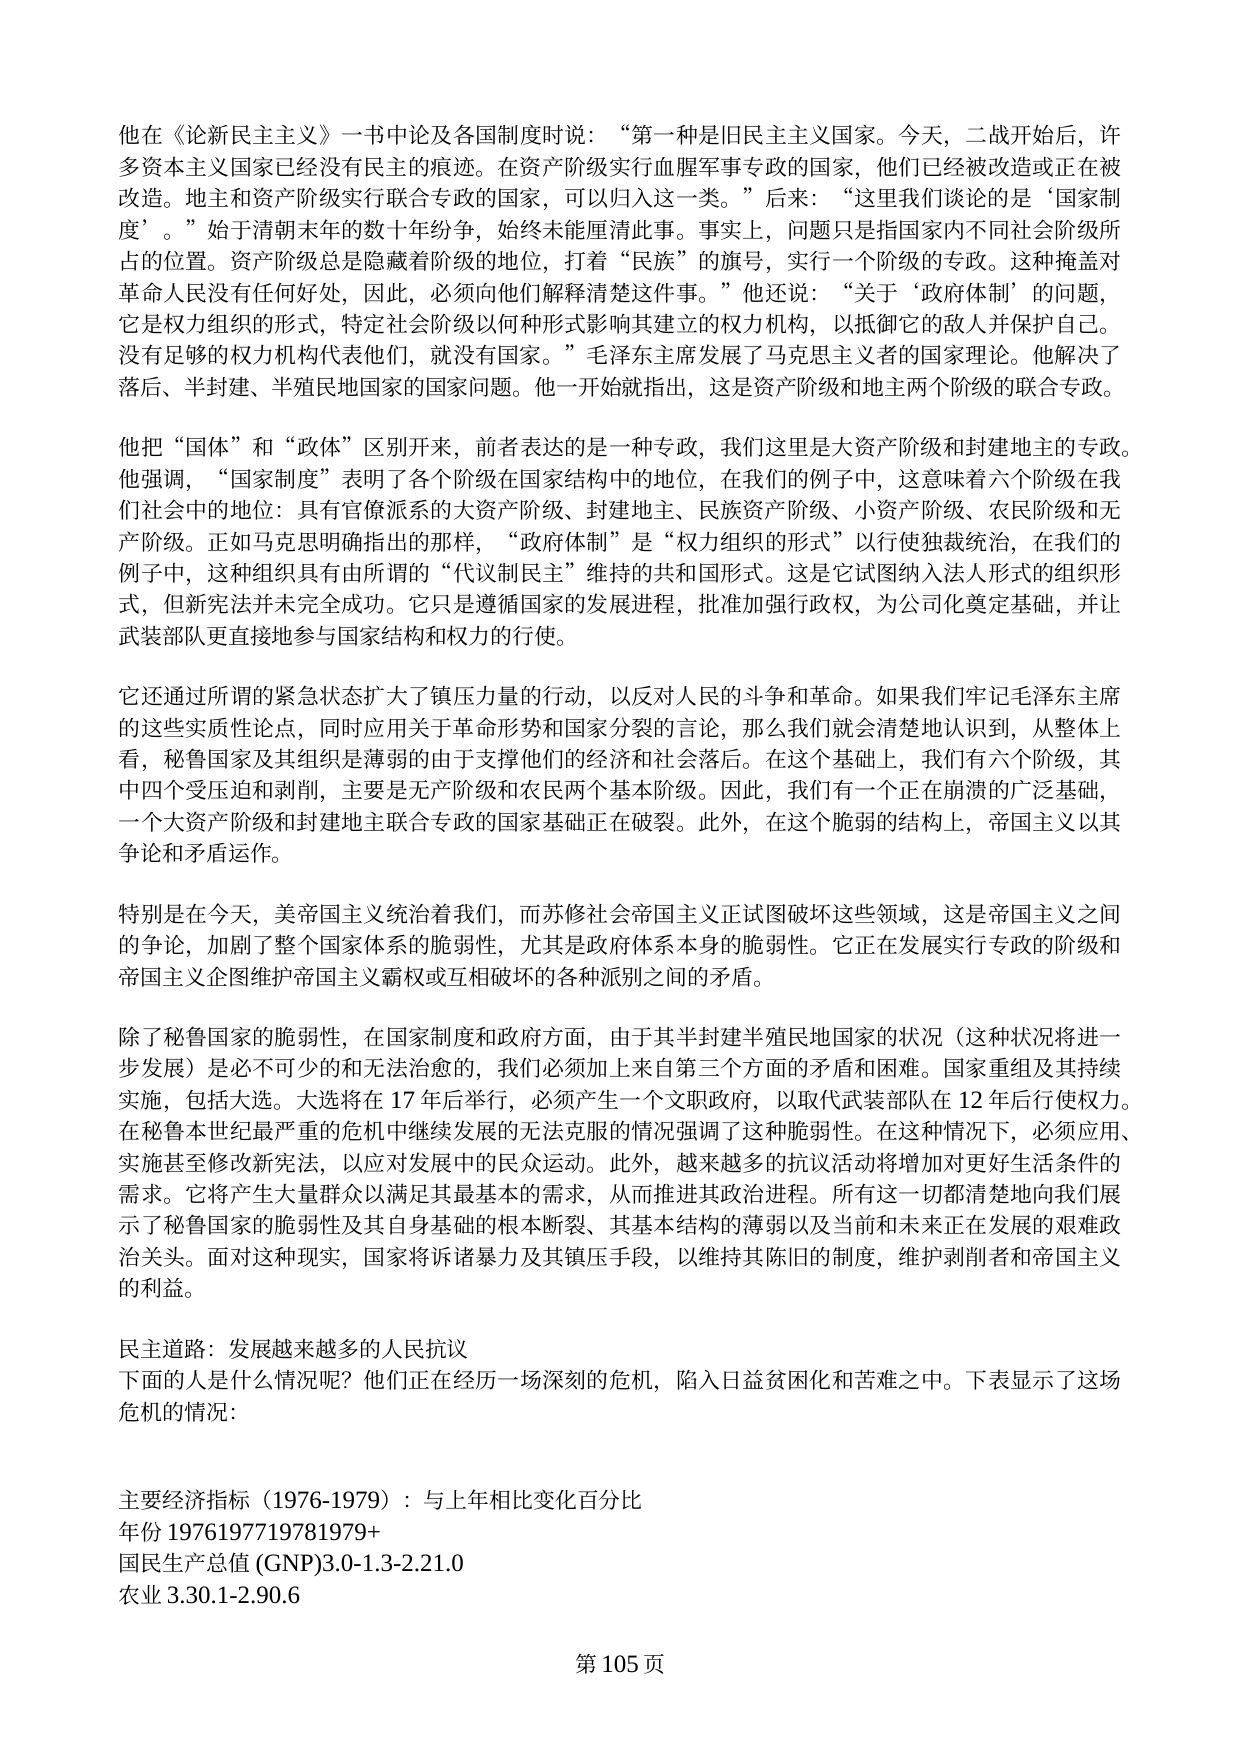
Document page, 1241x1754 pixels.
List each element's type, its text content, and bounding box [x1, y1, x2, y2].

text 国民生产总值 (GNP)3.0-1.3-2.21.0 [118, 1547, 1122, 1578]
text 特别是在今天，美帝国主义统治着我们，而苏修社会帝国主义正试图破坏这些领域，这是帝国主义之间的争论，加剧了整个国家体系的脆弱性，尤其是政府体系本身的脆弱性。它正在发展实行专政的阶级和帝国主义企图维护帝国主义霸权或互相破坏的各种派别之间的矛盾。 [118, 897, 1122, 991]
text 农业3.30.1-2.90.6 [118, 1578, 1122, 1609]
text 民主道路：发展越来越多的人民抗议 [118, 1332, 1122, 1363]
text 除了秘鲁国家的脆弱性，在国家制度和政府方面，由于其半封建半殖民地国家的状况（这种状况将进一步发展）是必不可少的和无法治愈的，我们必须加上来自第三个方面的矛盾和困难。国家重组及其持续实施，包括大选。大选将在17年后举行，必须产生一个文职政府，以取代武装部队在12年后行使权力。在秘鲁本世纪最严重的危机中继续发展的无法克服的情况强调了这种脆弱性。在这种情况下，必须应用、实施甚至修改新宪法，以应对发展中的民众运动。此外，越来越多的抗议活动将增加对更好生活条件的需求。它将产生大量群众以满足其最基本的需求，从而推进其政治进程。所有这一切都清楚地向我们展示了秘鲁国家的脆弱性及其自身基础的根本断裂、其基本结构的薄弱以及当前和未来正在发展的艰难政治关头。面对这种现实，国家将诉诸暴力及其镇压手段，以维持其陈旧的制度，维护剥削者和帝国主义的利益。 [118, 1020, 1122, 1303]
text 主要经济指标（1976-1979）：与上年相比变化百分比 [118, 1484, 1122, 1515]
text 他把“国体”和“政体”区别开来，前者表达的是一种专政，我们这里是大资产阶级和封建地主的专政。他强调，“国家制度”表明了各个阶级在国家结构中的地位，在我们的例子中，这意味着六个阶级在我们社会中的地位：具有官僚派系的大资产阶级、封建地主、民族资产阶级、小资产阶级、农民阶级和无产阶级。正如马克思明确指出的那样，“政府体制”是“权力组织的形式”以行使独裁统治，在我们的例子中，这种组织具有由所谓的“代议制民主”维持的共和国形式。这是它试图纳入法人形式的组织形式，但新宪法并未完全成功。它只是遵循国家的发展进程，批准加强行政权，为公司化奠定基础，并让武装部队更直接地参与国家结构和权力的行使。 [118, 430, 1122, 651]
text 年份1976197719781979+ [118, 1515, 1122, 1547]
text 它还通过所谓的紧急状态扩大了镇压力量的行动，以反对人民的斗争和革命。如果我们牢记毛泽东主席的这些实质性论点，同时应用关于革命形势和国家分裂的言论，那么我们就会清楚地认识到，从整体上看，秘鲁国家及其组织是薄弱的由于支撑他们的经济和社会落后。在这个基础上，我们有六个阶级，其中四个受压迫和剥削，主要是无产阶级和农民两个基本阶级。因此，我们有一个正在崩溃的广泛基础，一个大资产阶级和封建地主联合专政的国家基础正在破裂。此外，在这个脆弱的结构上，帝国主义以其争论和矛盾运作。 [118, 679, 1122, 868]
text 他在《论新民主主义》一书中论及各国制度时说：“第一种是旧民主主义国家。今天，二战开始后，许多资本主义国家已经没有民主的痕迹。在资产阶级实行血腥军事专政的国家，他们已经被改造或正在被改造。地主和资产阶级实行联合专政的国家，可以归入这一类。”后来：“这里我们谈论的是‘国家制度’。”始于清朝末年的数十年纷争，始终未能厘清此事。事实上，问题只是指国家内不同社会阶级所占的位置。资产阶级总是隐藏着阶级的地位，打着“民族”的旗号，实行一个阶级的专政。这种掩盖对革命人民没有任何好处，因此，必须向他们解释清楚这件事。”他还说：“关于‘政府体制’的问题，它是权力组织的形式，特定社会阶级以何种形式影响其建立的权力机构，以抵御它的敌人并保护自己。没有足够的权力机构代表他们，就没有国家。”毛泽东主席发展了马克思主义者的国家理论。他解决了落后、半封建、半殖民地国家的国家问题。他一开始就指出，这是资产阶级和地主两个阶级的联合专政。 [118, 118, 1122, 402]
text 下面的人是什么情况呢？他们正在经历一场深刻的危机，陷入日益贫困化和苦难之中。下表显示了这场危机的情况： [118, 1363, 1122, 1426]
